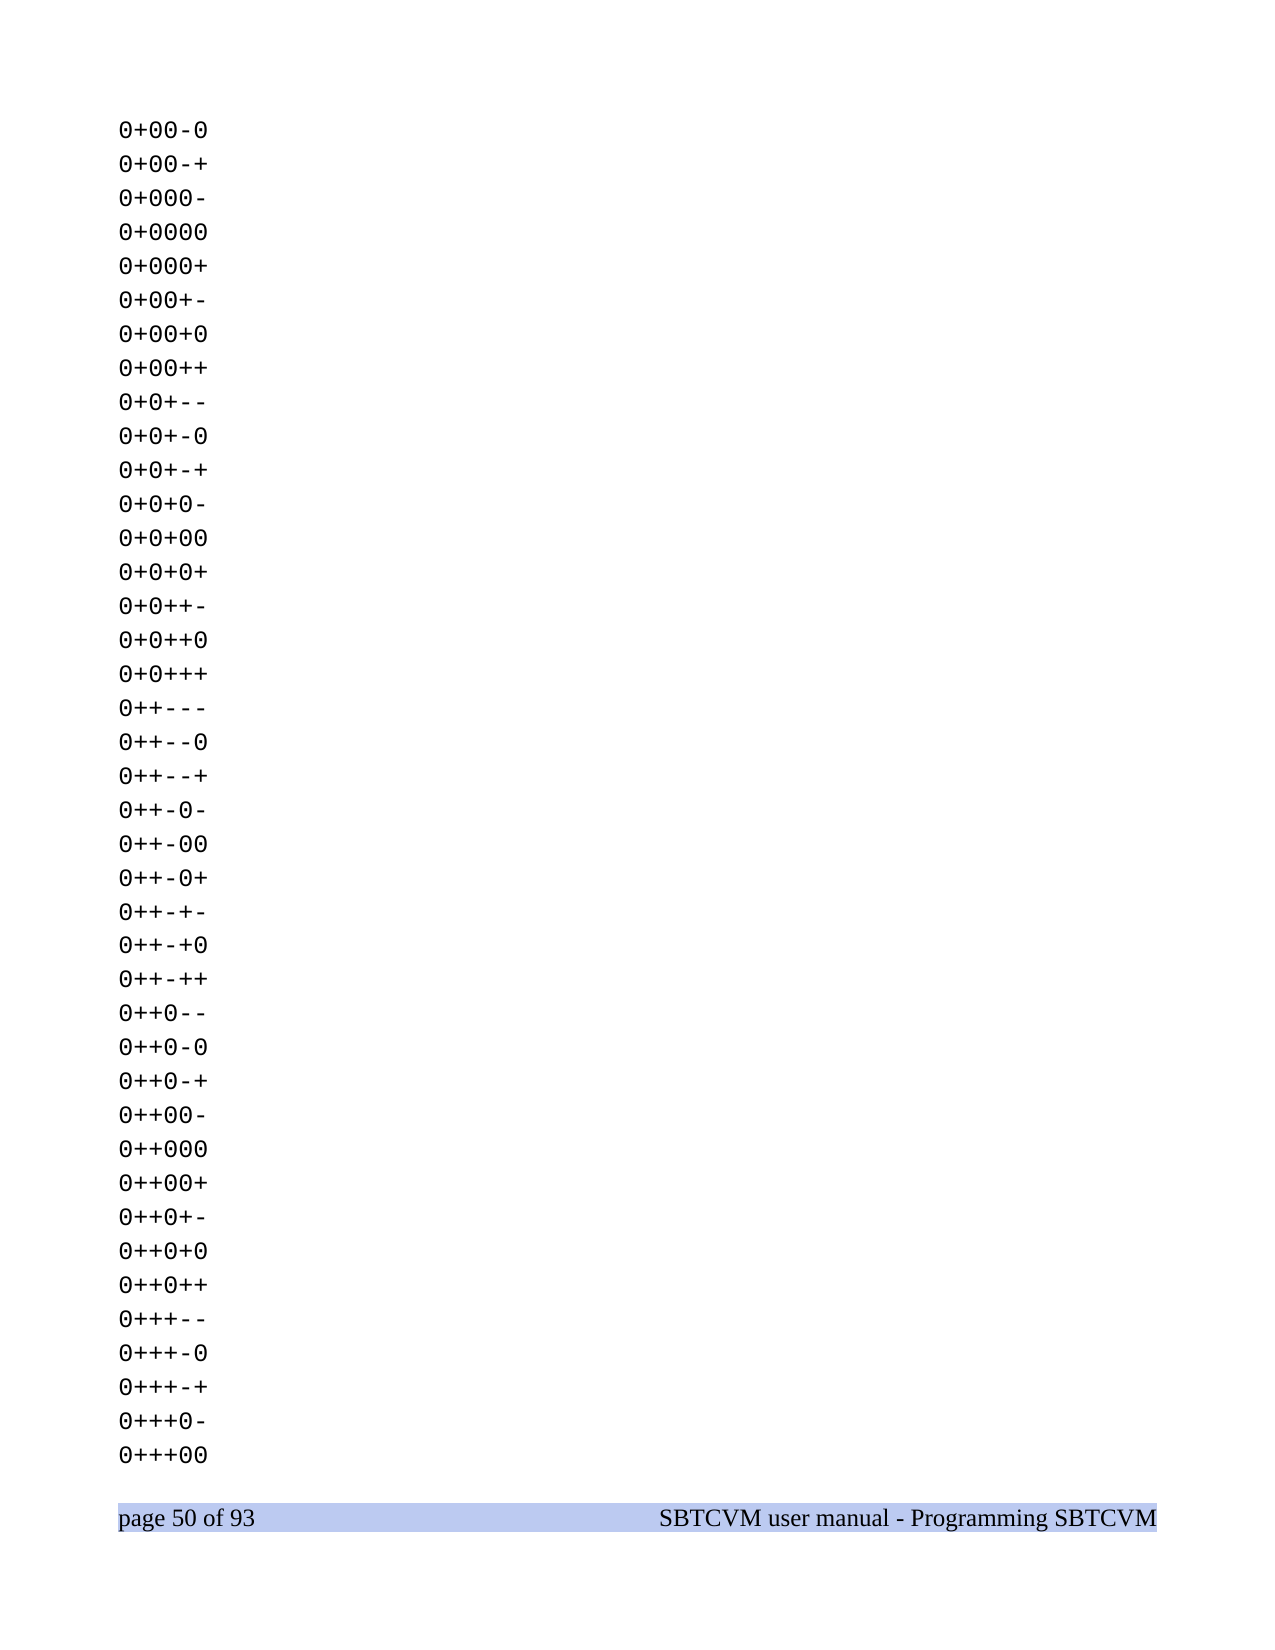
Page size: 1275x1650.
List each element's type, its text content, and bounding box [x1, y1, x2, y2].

text 0+00-0 0+00-+ 0+000- 0+0000 0+000+ 0+00+- 0+00+0 0+00++ 0+0+-- 0+0+-0 0+0+-+ 0+0+0- 0+0+00 0+0+0+ 0+0++- 0+0++0 0+0+++ 0++--- 0++--0 0++--+ 0++-0- 0++-00 0++-0+ 0++-+- 0++-+0 0++-++ 0++0-- 0++0-0 0++0-+ 0++00- 0++000 0++00+ 0++0+- 0++0+0 0++0++ 0+++-- 0+++-0 0+++-+ 0+++0- 0+++00 [118, 118, 1157, 1471]
